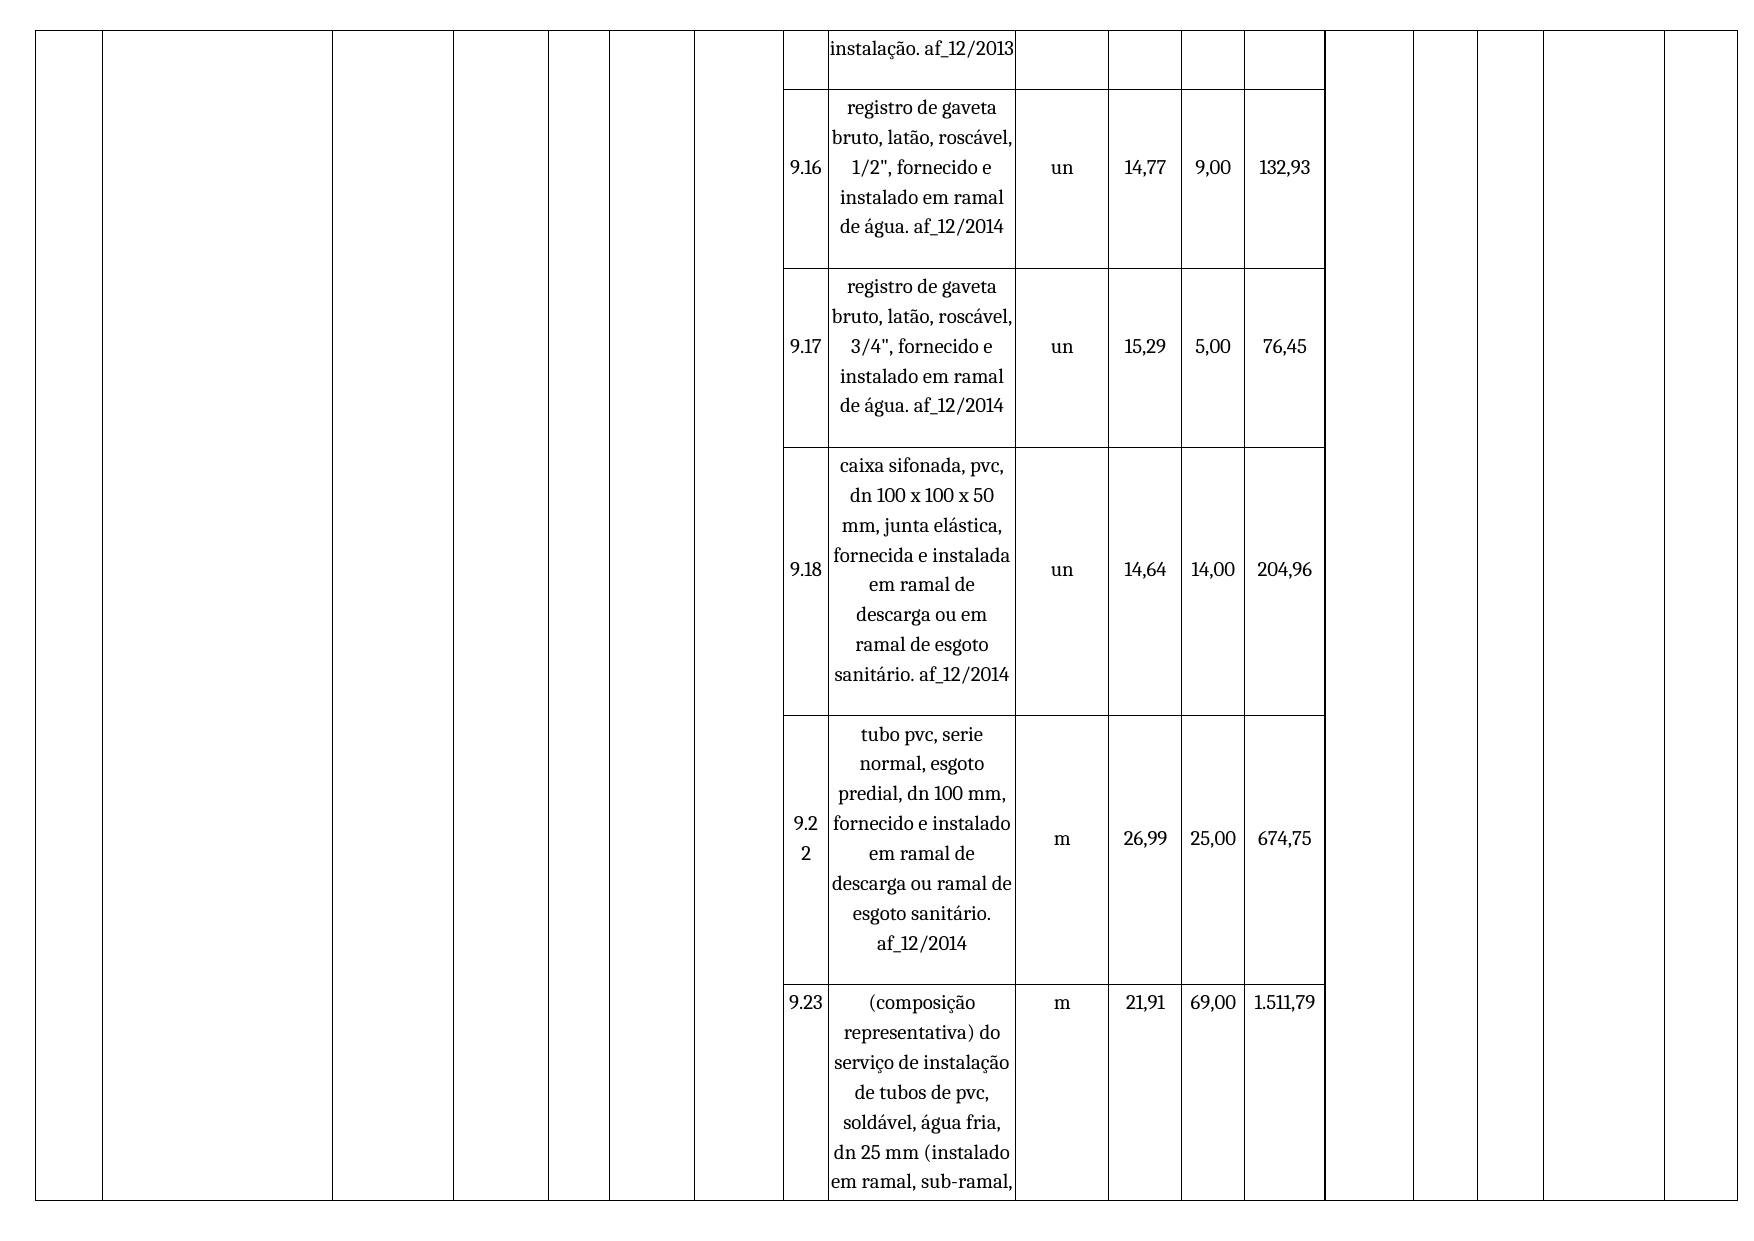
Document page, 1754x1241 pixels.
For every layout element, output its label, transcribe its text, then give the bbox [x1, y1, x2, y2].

table_cell 21,91 [1109, 985, 1181, 1200]
table_cell m [1016, 985, 1108, 1200]
table_cell registro de gaveta bruto, latão, roscável, 3/4", fornecido e instalado em ramal de água. af_12/2014 [829, 269, 1015, 447]
table_cell [1414, 31, 1477, 1200]
table_cell instalação. af_12/2013 [829, 31, 1015, 89]
table_cell [549, 31, 609, 1200]
table_cell un [1016, 448, 1108, 715]
table_cell un [1016, 269, 1108, 447]
table_cell m [1016, 716, 1108, 984]
table_cell 14,64 [1109, 448, 1181, 715]
table_cell 15,29 [1109, 269, 1181, 447]
table_cell 9.18 [784, 448, 828, 715]
table_cell 14,00 [1182, 448, 1244, 715]
table_cell [1245, 31, 1324, 89]
table_cell [610, 31, 694, 1200]
table_cell 26,99 [1109, 716, 1181, 984]
table_cell [1544, 31, 1664, 1200]
table_cell 9.17 [784, 269, 828, 447]
table_cell 9,00 [1182, 90, 1244, 268]
table_cell [1665, 31, 1737, 1200]
table_cell 76,45 [1245, 269, 1324, 447]
table_cell caixa sifonada, pvc, dn 100 x 100 x 50 mm, junta elástica, fornecida e instalada em ramal de descarga ou em ramal de esgoto sanitário. af_12/2014 [829, 448, 1015, 715]
table_cell 1.511,79 [1245, 985, 1324, 1200]
table_cell [1478, 31, 1543, 1200]
table_cell 14,77 [1109, 90, 1181, 268]
table_cell 9.22 [784, 716, 828, 984]
table_cell [1016, 31, 1108, 89]
table_cell registro de gaveta bruto, latão, roscável, 1/2", fornecido e instalado em ramal de água. af_12/2014 [829, 90, 1015, 268]
table_cell [454, 31, 548, 1200]
table_cell [1326, 31, 1413, 1200]
table_cell [36, 31, 102, 1200]
table_cell 9.23 [784, 985, 828, 1200]
table_cell [784, 31, 828, 89]
table_cell un [1016, 90, 1108, 268]
table_cell [695, 31, 783, 1200]
table_cell [333, 31, 453, 1200]
table_cell 9.16 [784, 90, 828, 268]
table_cell [1182, 31, 1244, 89]
table_cell 25,00 [1182, 716, 1244, 984]
table_cell 204,96 [1245, 448, 1324, 715]
table_cell 69,00 [1182, 985, 1244, 1200]
table_cell 132,93 [1245, 90, 1324, 268]
table_cell tubo pvc, serie normal, esgoto predial, dn 100 mm, fornecido e instalado em ramal de descarga ou ramal de esgoto sanitário. af_12/2014 [829, 716, 1015, 984]
table_cell (composição representativa) do serviço de instalação de tubos de pvc, soldável, água fria, dn 25 mm (instalado em ramal, sub-ramal, [829, 985, 1015, 1200]
table_cell 5,00 [1182, 269, 1244, 447]
table_cell 674,75 [1245, 716, 1324, 984]
table_cell [1109, 31, 1181, 89]
table_cell [103, 31, 332, 1200]
